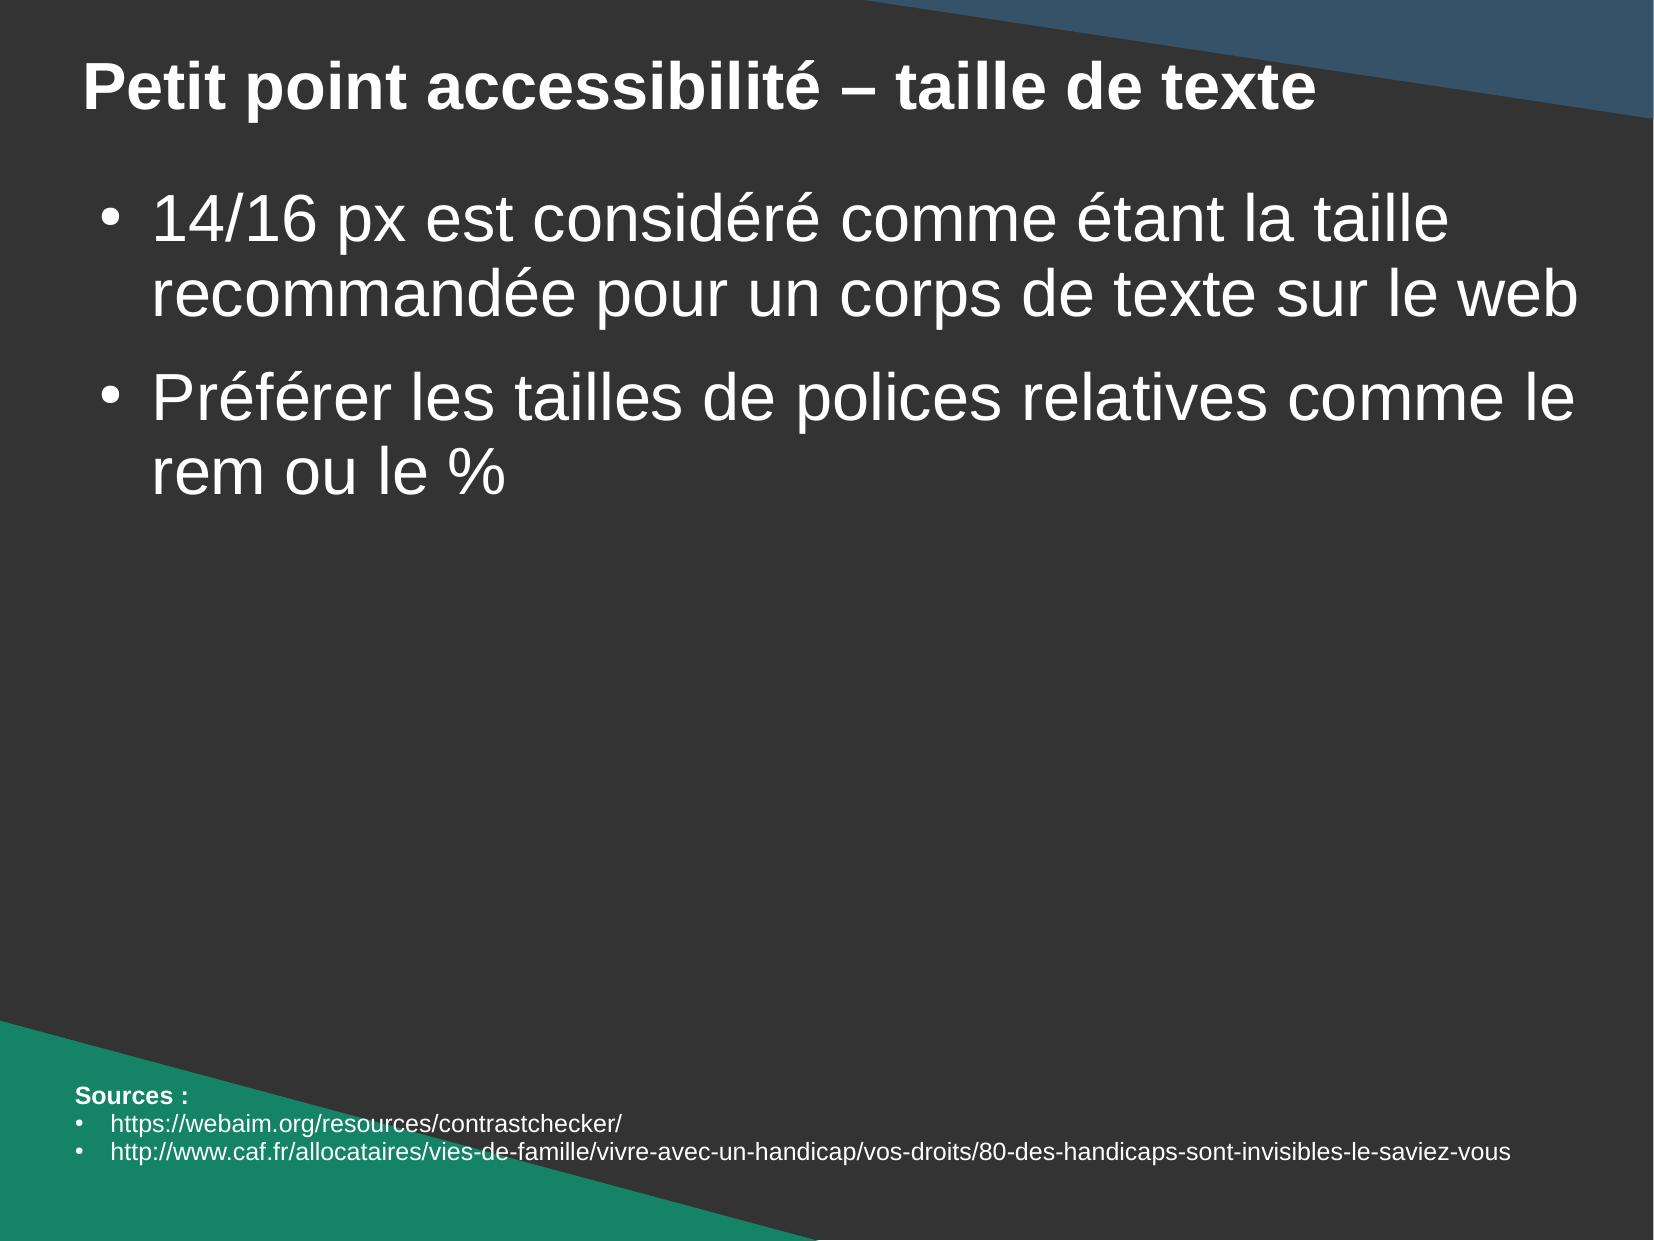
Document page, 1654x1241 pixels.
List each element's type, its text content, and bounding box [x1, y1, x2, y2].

text_box Sources : https://webaim.org/resources/contrastchecker/ http://www.caf.fr/allocataires/vies-de-famille/vivre-avec-un-handicap/vos-droits/80-des-handicaps-sont-invisibles-le-saviez-vous [60, 1074, 1546, 1241]
text_box [0, 1020, 199, 1241]
list 14/16 px est considéré comme étant la taille recommandée pour un corps de texte sur le web Préférer les tailles de polices relatives comme le rem ou le % [80, 180, 1605, 804]
title Petit point accessibilité – taille de texte [82, 49, 1571, 162]
text_box [864, 0, 1654, 119]
